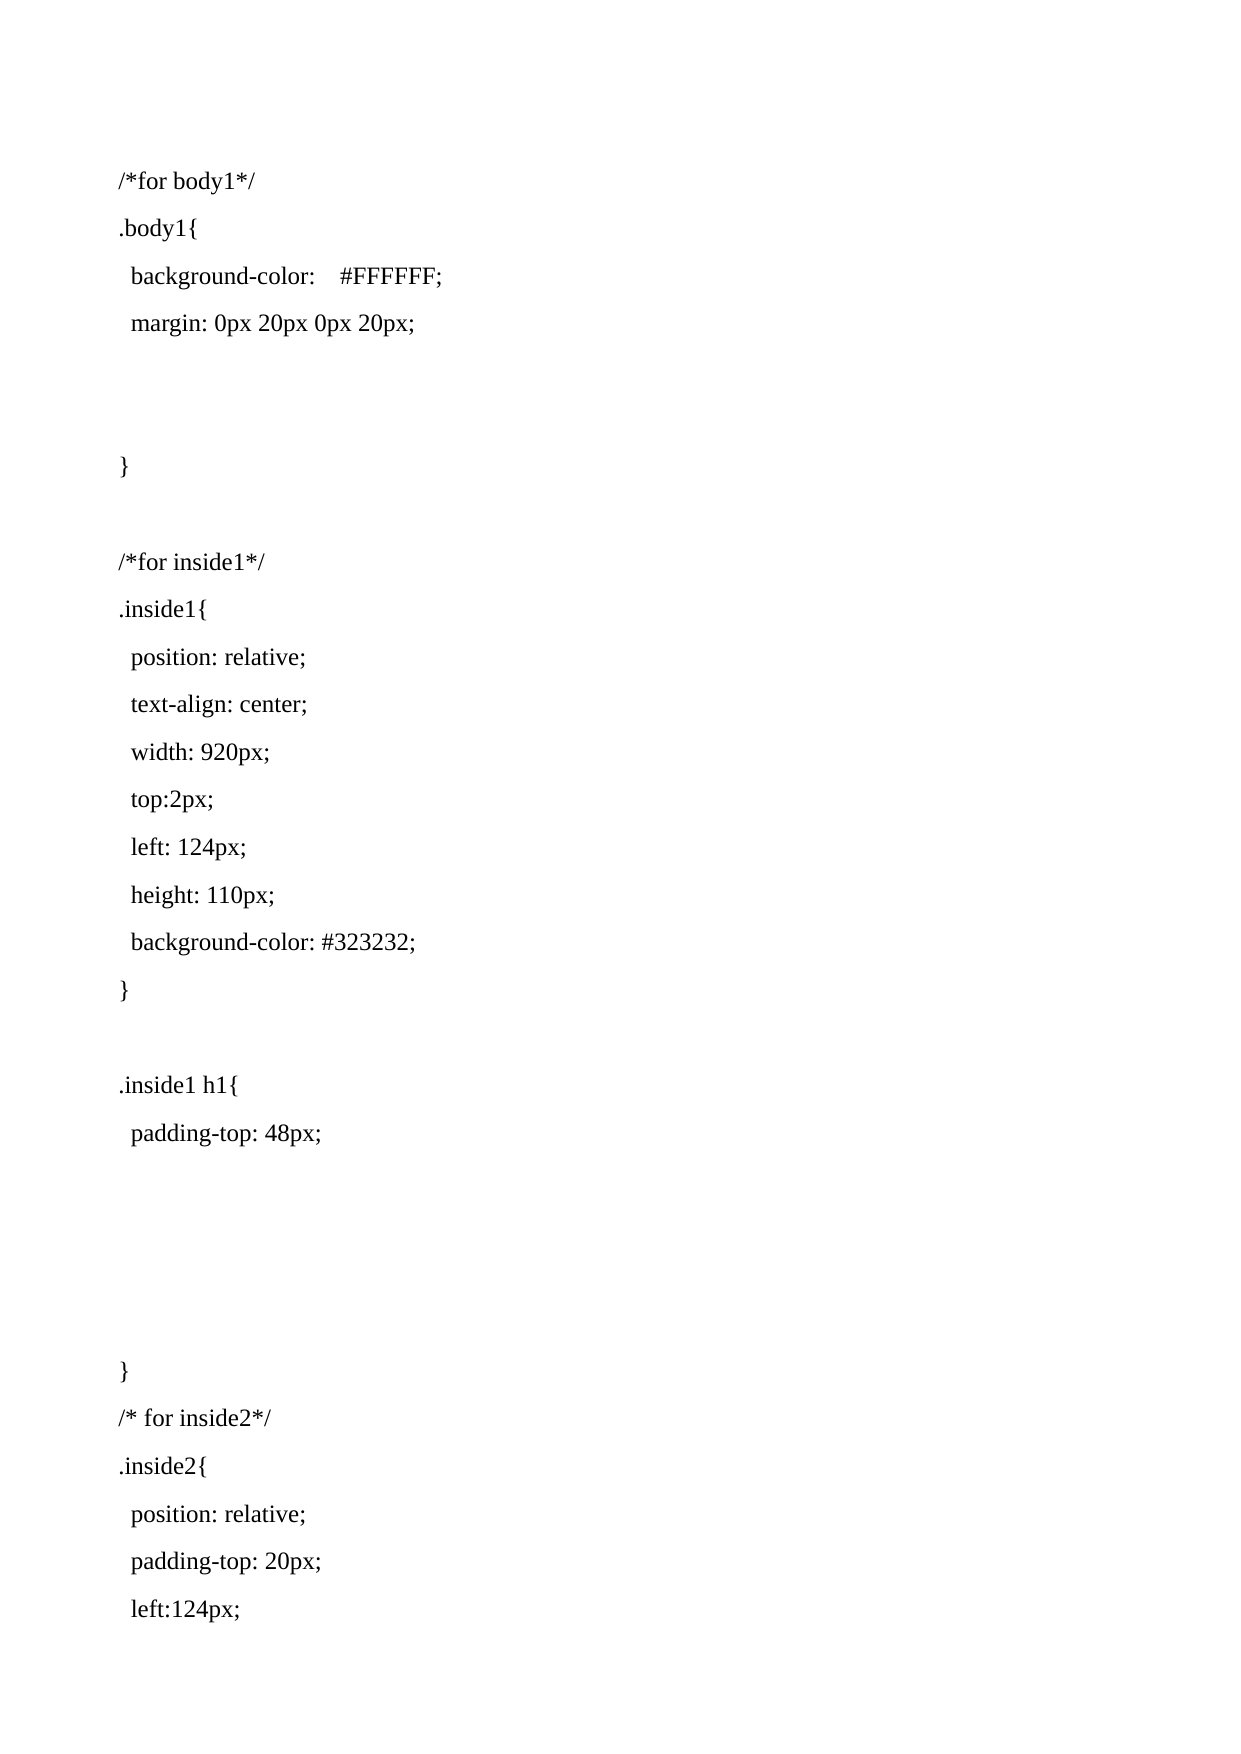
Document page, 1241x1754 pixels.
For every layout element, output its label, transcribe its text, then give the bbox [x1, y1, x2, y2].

text text-align: center; [118, 689, 1122, 718]
text top:2px; [118, 784, 1122, 813]
text background-color: #FFFFFF; [118, 261, 1122, 290]
text margin: 0px 20px 0px 20px; [118, 308, 1122, 337]
text width: 920px; [118, 737, 1122, 766]
text .inside1 h1{ [118, 1070, 1122, 1099]
text height: 110px; [118, 880, 1122, 908]
text } [118, 1356, 1122, 1384]
text padding-top: 48px; [118, 1118, 1122, 1147]
text padding-top: 20px; [118, 1546, 1122, 1575]
text left:124px; [118, 1594, 1122, 1623]
text .inside1{ [118, 594, 1122, 623]
text .body1{ [118, 213, 1122, 242]
text /*for body1*/ [118, 166, 1122, 194]
text background-color: #323232; [118, 927, 1122, 956]
text position: relative; [118, 1499, 1122, 1527]
text left: 124px; [118, 832, 1122, 861]
text /*for inside1*/ [118, 547, 1122, 575]
text .inside2{ [118, 1451, 1122, 1480]
text } [118, 451, 1122, 480]
text position: relative; [118, 642, 1122, 671]
text } [118, 975, 1122, 1004]
text /* for inside2*/ [118, 1403, 1122, 1432]
